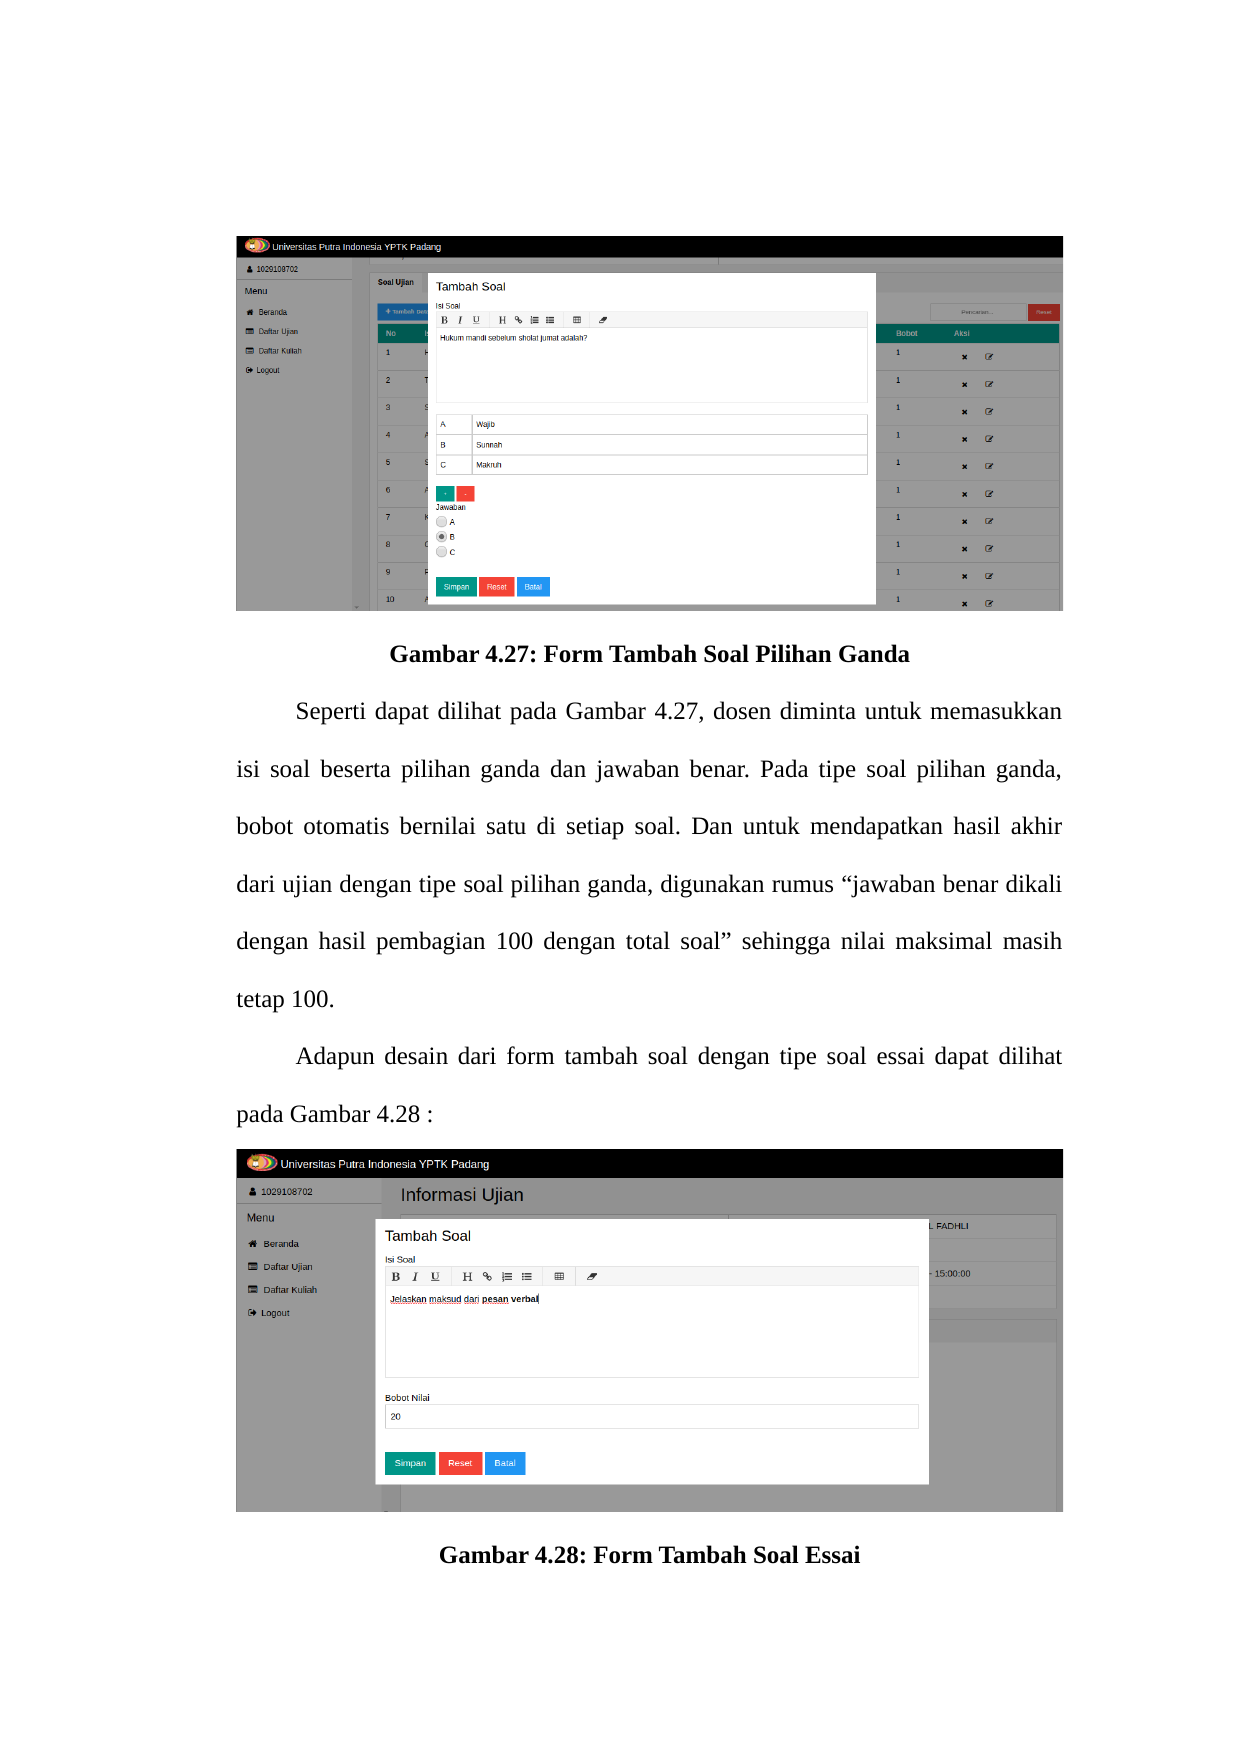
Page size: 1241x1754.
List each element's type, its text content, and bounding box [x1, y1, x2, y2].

picture [236, 1149, 1064, 1512]
text Seperti dapat dilihat pada Gambar 4.27, dosen diminta untuk memasukkan isi soal beserta pilihan ganda dan jawaban benar. Pada tipe soal pilihan ganda, bobot otomatis bernilai satu di setiap soal. Dan untuk mendapatkan hasil akhir dari ujian dengan tipe soal pilihan ganda, digunakan rumus “jawaban benar dikali dengan hasil pembagian 100 dengan total soal” sehingga nilai maksimal masih tetap 100. [236, 696, 1063, 1013]
text Gambar 4.28: Form Tambah Soal Essai [236, 1512, 1063, 1569]
text Adapun desain dari form tambah soal dengan tipe soal essai dapat dilihat pada Gambar 4.28 : [236, 1041, 1063, 1128]
picture [236, 236, 1064, 611]
text Gambar 4.27: Form Tambah Soal Pilihan Ganda [236, 611, 1063, 668]
